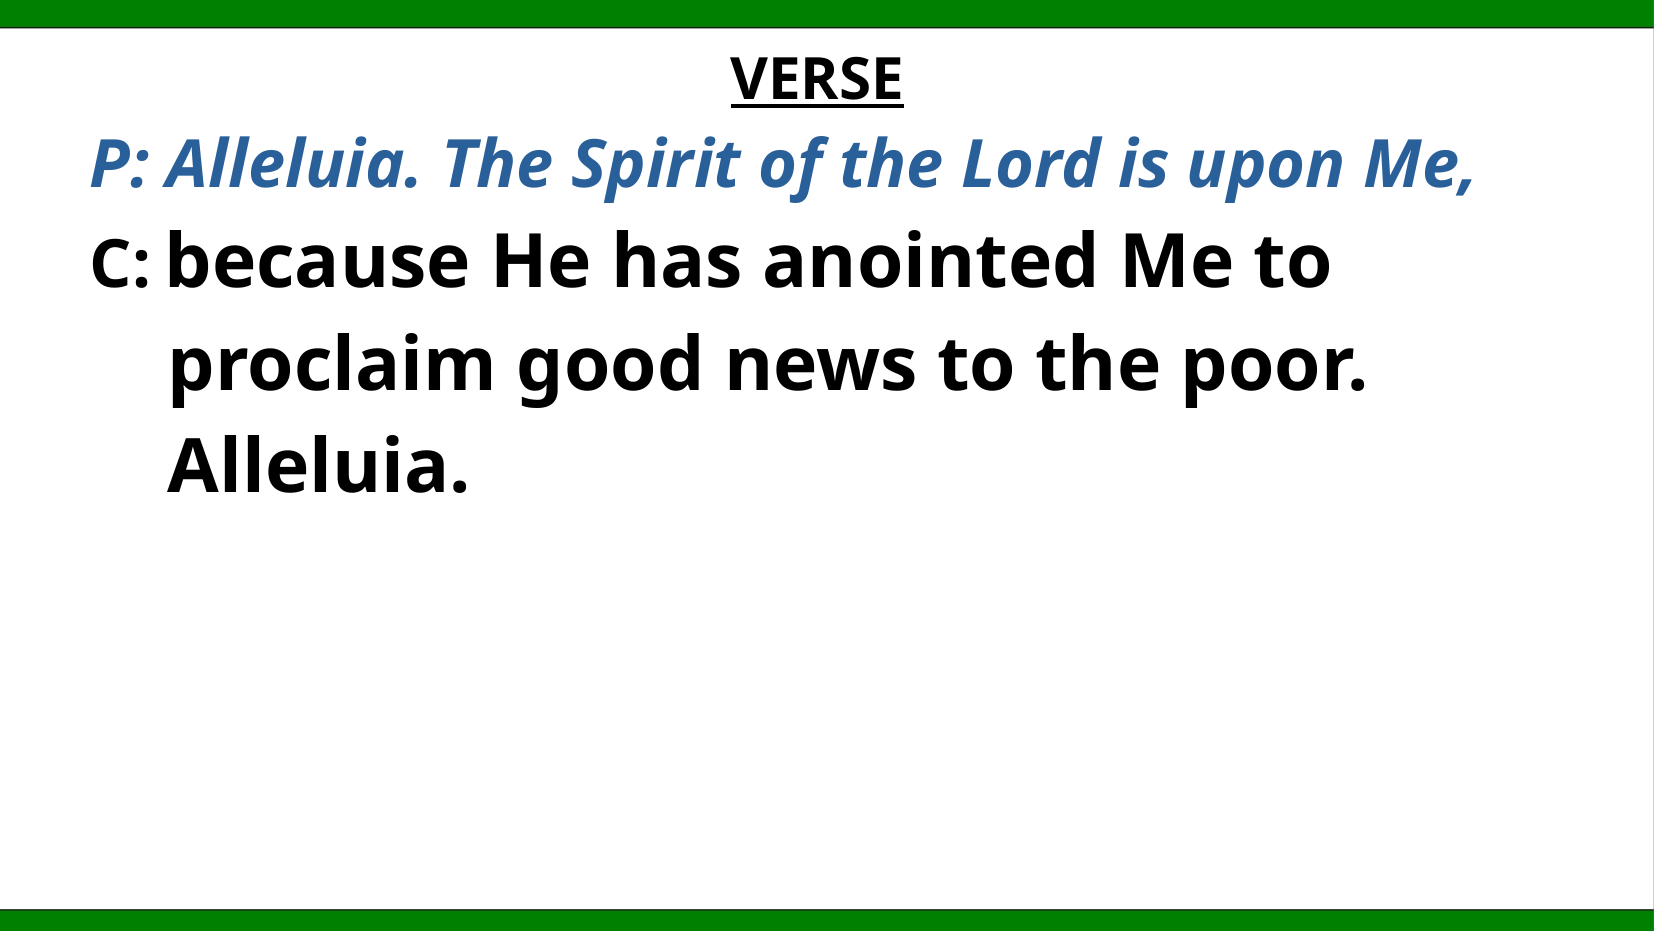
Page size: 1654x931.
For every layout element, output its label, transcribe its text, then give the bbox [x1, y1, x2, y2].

text_box VERSE P: Alleluia. The Spirit of the Lord is upon Me, C: because He has anointed Me to proclaim good news to the poor. Alleluia. [75, 30, 1561, 511]
picture [0, 0, 1654, 931]
